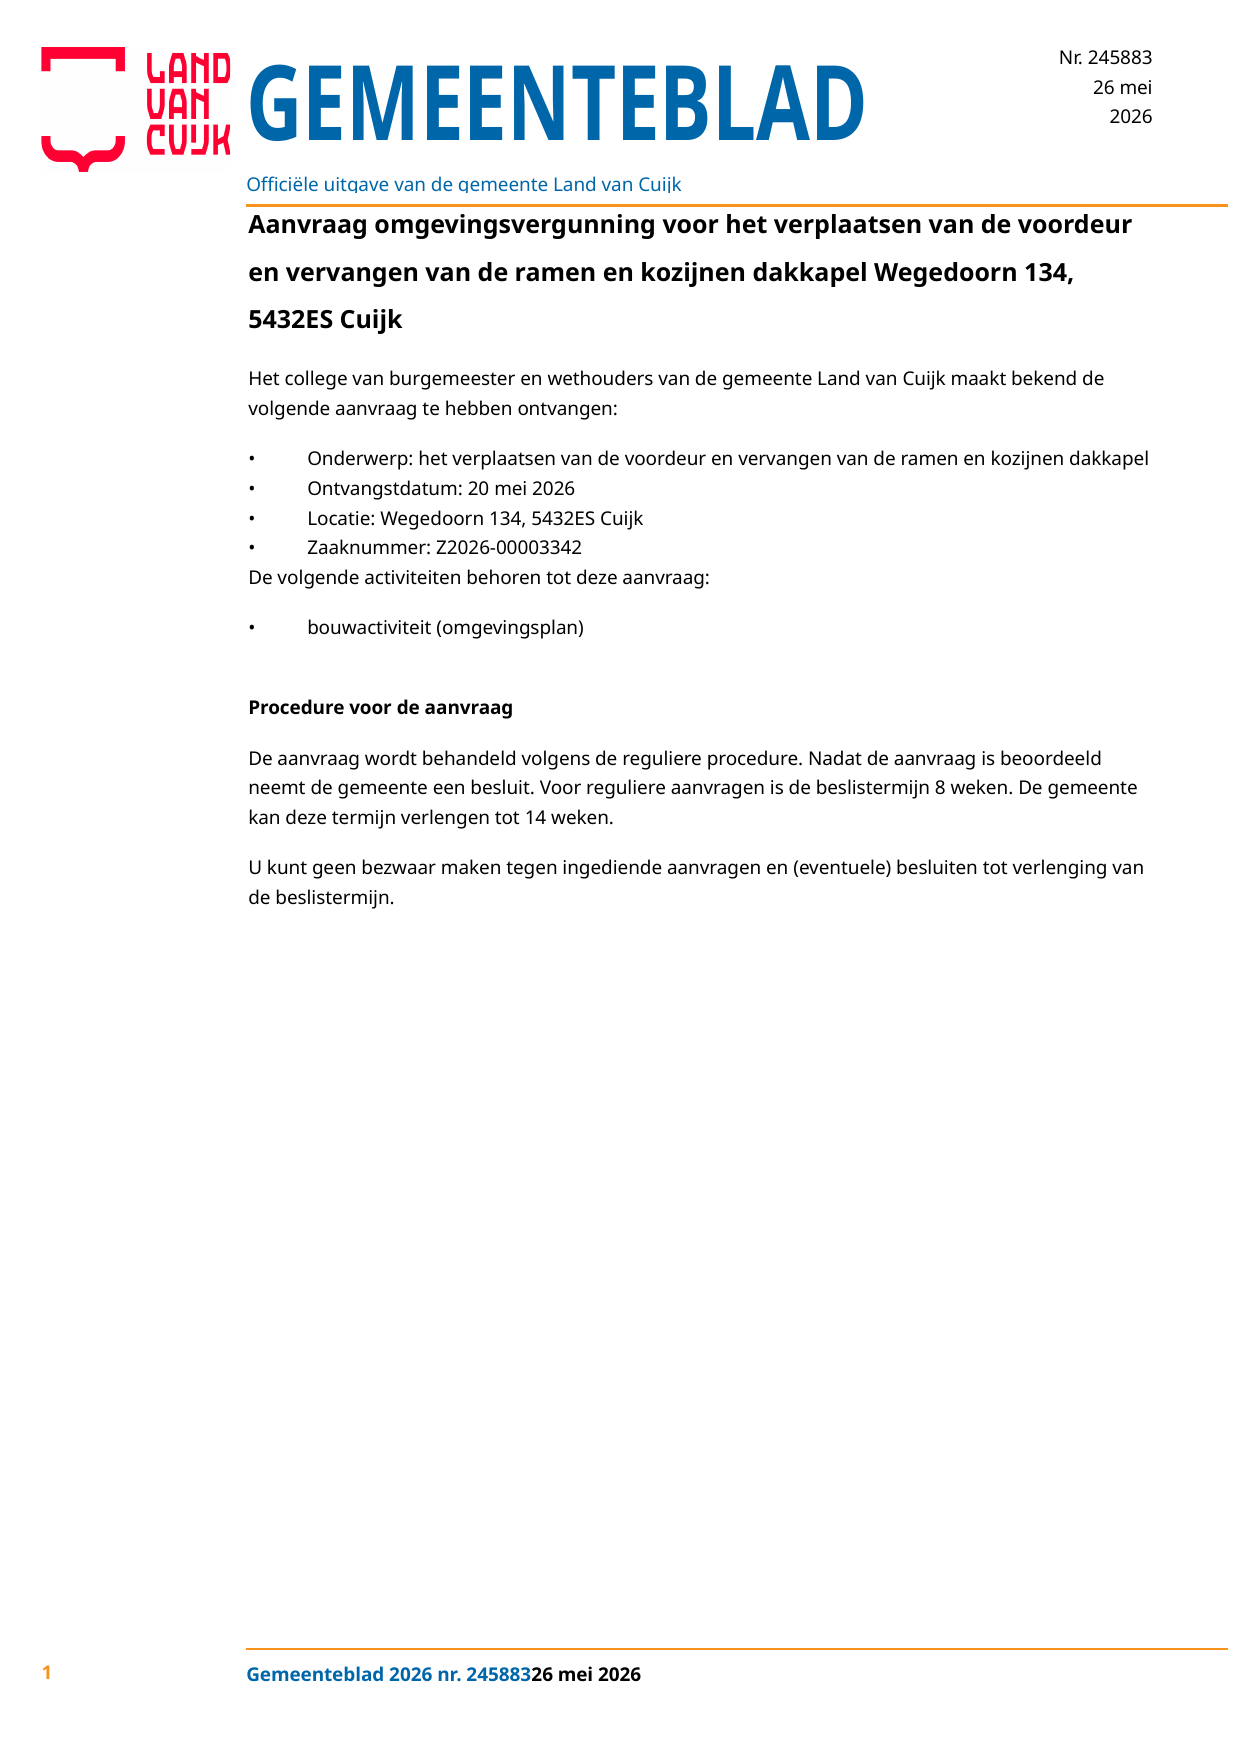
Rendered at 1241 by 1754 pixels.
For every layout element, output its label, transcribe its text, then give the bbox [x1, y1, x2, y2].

list Zaaknummer: Z2026-00003342 [248, 534, 1152, 560]
list Ontvangstdatum: 20 mei 2026 [248, 475, 1152, 501]
text De aanvraag wordt behandeld volgens de reguliere procedure. Nadat de aanvraag is beoordeeld neemt de gemeente een besluit. Voor reguliere aanvragen is de beslistermijn 8 weken. De gemeente kan deze termijn verlengen tot 14 weken. [248, 745, 1152, 829]
list Locatie: Wegedoorn 134, 5432ES Cuijk [248, 505, 1152, 530]
list bouwactiviteit (omgevingsplan) [248, 614, 1152, 640]
list Onderwerp: het verplaatsen van de voordeur en vervangen van de ramen en kozijnen dakkapel [248, 446, 1152, 471]
text De volgende activiteiten behoren tot deze aanvraag: [248, 564, 1152, 589]
text Het college van burgemeester en wethouders van de gemeente Land van Cuijk maakt bekend de volgende aanvraag te hebben ontvangen: [248, 366, 1152, 421]
text Aanvraag omgevingsvergunning voor het verplaatsen van de voordeur en vervangen van de ramen en kozijnen dakkapel Wegedoorn 134, 5432ES Cuijk [248, 207, 1152, 336]
text Procedure voor de aanvraag [248, 694, 1152, 720]
text U kunt geen bezwaar maken tegen ingediende aanvragen en (eventuele) besluiten tot verlenging van de beslistermijn. [248, 854, 1152, 909]
picture [41, 47, 231, 172]
